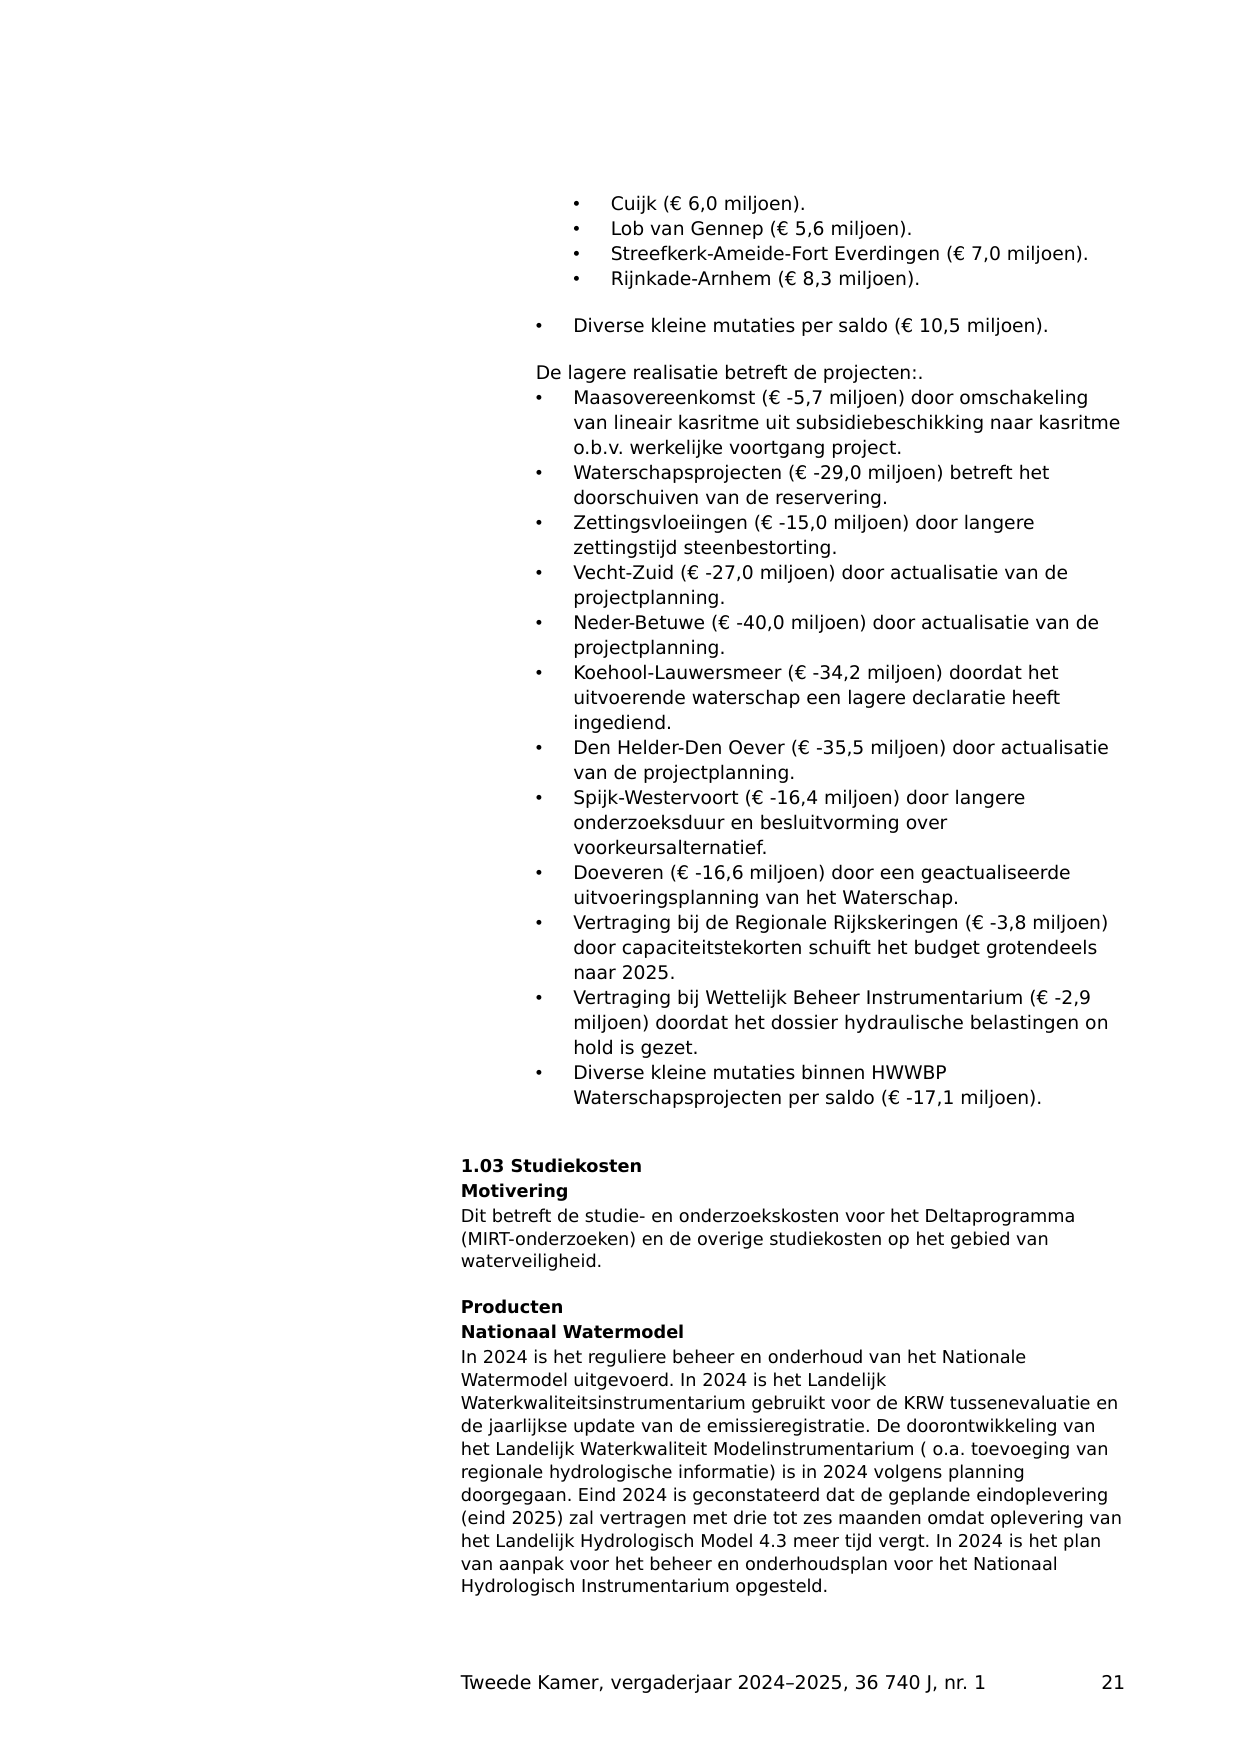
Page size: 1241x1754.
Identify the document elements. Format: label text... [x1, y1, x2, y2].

list Spijk-Westervoort (€ -16,4 miljoen) door langere onderzoeksduur en besluitvorming over voorkeursalternatief. [536, 785, 1125, 860]
list Vertraging bij de Regionale Rijkskeringen (€ -3,8 miljoen) door capaciteitstekorten schuift het budget grotendeels naar 2025. [536, 910, 1125, 985]
text In 2024 is het reguliere beheer en onderhoud van het Nationale Watermodel uitgevoerd. In 2024 is het Landelijk Waterkwaliteitsinstrumentarium gebruikt voor de KRW tussenevaluatie en de jaarlijkse update van de emissieregistratie. De doorontwikkeling van het Landelĳk Waterkwaliteit Modelinstrumentarium ( o.a. toevoeging van regionale hydrologische informatie) is in 2024 volgens planning doorgegaan. Eind 2024 is geconstateerd dat de geplande eindoplevering (eind 2025) zal vertragen met drie tot zes maanden omdat oplevering van het Landelijk Hydrologisch Model 4.3 meer tijd vergt. In 2024 is het plan van aanpak voor het beheer en onderhoudsplan voor het Nationaal Hydrologisch Instrumentarium opgesteld. [461, 1345, 1125, 1597]
list Diverse kleine mutaties binnen HWWBP Waterschapsprojecten per saldo (€ -17,1 miljoen). [536, 1060, 1125, 1110]
list Vertraging bij Wettelijk Beheer Instrumentarium (€ -2,9 miljoen) doordat het dossier hydraulische belastingen on hold is gezet. [536, 985, 1125, 1060]
list Vecht-Zuid (€ -27,0 miljoen) door actualisatie van de projectplanning. [536, 560, 1125, 610]
list Rijnkade-Arnhem (€ 8,3 miljoen). [573, 266, 1125, 291]
list Lob van Gennep (€ 5,6 miljoen). [573, 216, 1125, 241]
list Zettingsvloeiingen (€ -15,0 miljoen) door langere zettingstijd steenbestorting. [536, 510, 1125, 560]
list Maasovereenkomst (€ -5,7 miljoen) door omschakeling van lineair kasritme uit subsidiebeschikking naar kasritme o.b.v. werkelijke voortgang project. [536, 385, 1125, 460]
list Waterschapsprojecten (€ -29,0 miljoen) betreft het doorschuiven van de reservering. [536, 460, 1125, 510]
text 1.03 Studiekosten [461, 1154, 1125, 1177]
list Streefkerk-Ameide-Fort Everdingen (€ 7,0 miljoen). [573, 241, 1125, 266]
list De lagere realisatie betreft de projecten:. [498, 360, 1125, 385]
text Dit betreft de studie- en onderzoekskosten voor het Deltaprogramma (MIRT-onderzoeken) en de overige studiekosten op het gebied van waterveiligheid. [461, 1204, 1125, 1272]
text Nationaal Watermodel [461, 1320, 1125, 1343]
text Producten [461, 1295, 1125, 1318]
text Motivering [461, 1179, 1125, 1202]
list Doeveren (€ -16,6 miljoen) door een geactualiseerde uitvoeringsplanning van het Waterschap. [536, 860, 1125, 910]
list Neder-Betuwe (€ -40,0 miljoen) door actualisatie van de projectplanning. [536, 610, 1125, 660]
list Diverse kleine mutaties per saldo (€ 10,5 miljoen). [536, 313, 1125, 338]
list Koehool-Lauwersmeer (€ -34,2 miljoen) doordat het uitvoerende waterschap een lagere declaratie heeft ingediend. [536, 660, 1125, 735]
list Den Helder-Den Oever (€ -35,5 miljoen) door actualisatie van de projectplanning. [536, 735, 1125, 785]
list Cuijk (€ 6,0 miljoen). [573, 191, 1125, 216]
